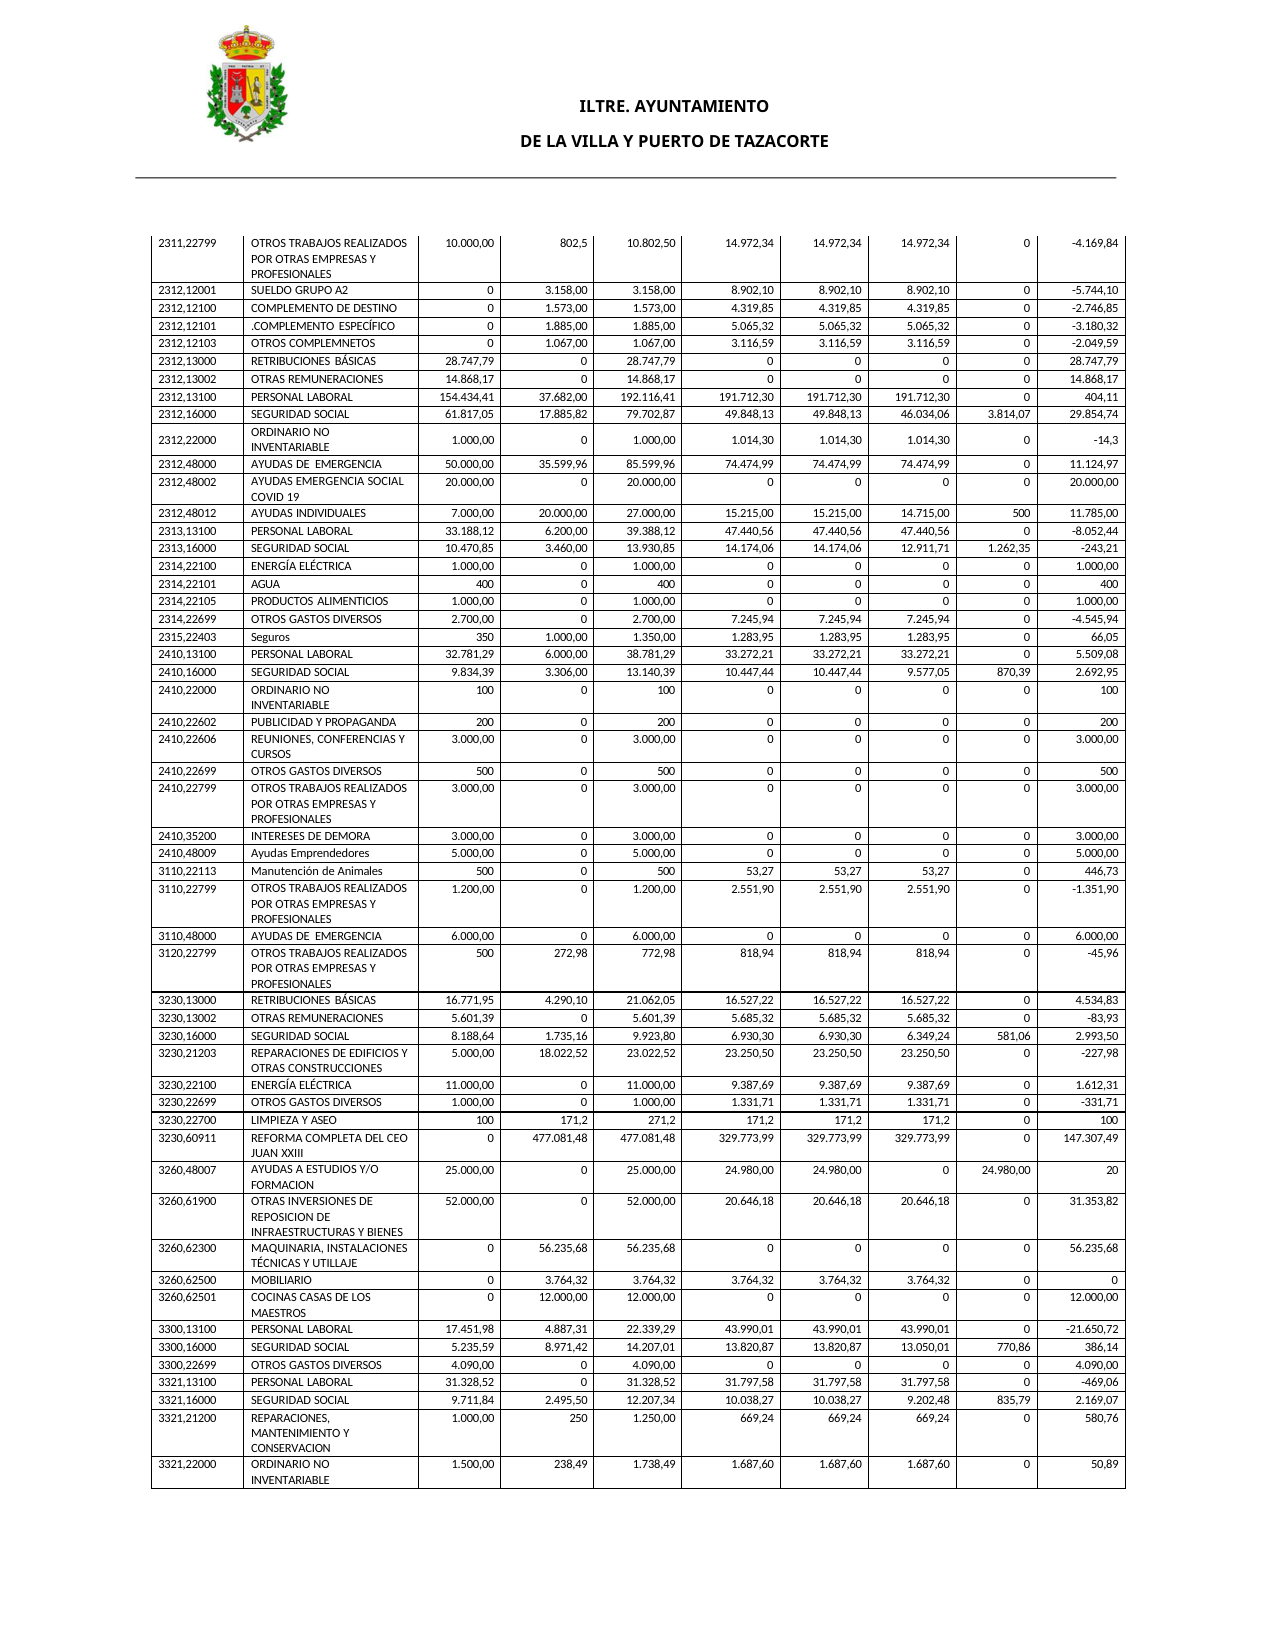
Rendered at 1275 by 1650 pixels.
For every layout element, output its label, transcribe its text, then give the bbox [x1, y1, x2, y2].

table_cell 818,94 [781, 945, 868, 991]
table_cell ENERGÍA ELÉCTRICA [244, 1077, 418, 1094]
table_cell 1.014,30 [869, 424, 956, 455]
table_cell 1.687,60 [682, 1457, 780, 1487]
table_cell 0 [869, 1357, 956, 1373]
table_cell 0 [781, 845, 868, 862]
table_cell 13.820,87 [682, 1339, 780, 1356]
table_cell 2.700,00 [419, 611, 500, 628]
table_cell 49.848,13 [682, 407, 780, 423]
table_cell 1.500,00 [419, 1457, 500, 1487]
table_cell 2410,22699 [152, 763, 243, 780]
table_cell 1.000,00 [419, 424, 500, 455]
table_cell PERSONAL LABORAL [244, 523, 418, 539]
table_cell 6.000,00 [501, 647, 593, 663]
table_cell 2.551,90 [781, 881, 868, 927]
table_cell 20 [1038, 1162, 1125, 1192]
table_cell 0 [957, 1240, 1037, 1271]
table_cell 0 [957, 928, 1037, 944]
table_cell MOBILIARIO [244, 1272, 418, 1289]
table_cell 5.065,32 [781, 318, 868, 335]
table_cell 23.022,52 [594, 1045, 681, 1076]
table_cell 0 [957, 1457, 1037, 1487]
table_cell 28.747,79 [1038, 354, 1125, 370]
table_cell 0 [501, 881, 593, 927]
table_cell 0 [682, 763, 780, 780]
table_cell 8.971,42 [501, 1339, 593, 1356]
table_cell 0 [957, 1272, 1037, 1289]
table_cell 500 [419, 945, 500, 991]
table_cell 0 [869, 682, 956, 713]
table_cell 2314,22699 [152, 611, 243, 628]
table_cell 100 [419, 682, 500, 713]
table_cell 1.283,95 [781, 629, 868, 646]
table_cell 5.685,32 [869, 1010, 956, 1027]
table_cell 20.646,18 [682, 1194, 780, 1239]
table_cell 12.000,00 [594, 1290, 681, 1320]
table_cell 11.785,00 [1038, 505, 1125, 522]
table_cell Manutención de Animales [244, 863, 418, 880]
table_cell 23.250,50 [869, 1045, 956, 1076]
table_cell 0 [781, 1357, 868, 1373]
table_cell 3.000,00 [419, 781, 500, 827]
table_cell 3260,61900 [152, 1194, 243, 1239]
table_cell 100 [419, 1113, 500, 1129]
table_cell 500 [1038, 763, 1125, 780]
table_cell 3260,62300 [152, 1240, 243, 1271]
table_cell 1.283,95 [869, 629, 956, 646]
table_cell 1.885,00 [594, 318, 681, 335]
table_cell 1.738,49 [594, 1457, 681, 1487]
table_cell 3230,13002 [152, 1010, 243, 1027]
table_cell 47.440,56 [781, 523, 868, 539]
table_cell 0 [682, 576, 780, 593]
table_cell 11.124,97 [1038, 456, 1125, 472]
table_cell 350 [419, 629, 500, 646]
table_cell 8.188,64 [419, 1028, 500, 1044]
table_cell 0 [957, 611, 1037, 628]
table_cell 2312,48012 [152, 505, 243, 522]
table_cell PERSONAL LABORAL [244, 1321, 418, 1338]
table_cell 61.817,05 [419, 407, 500, 423]
table_cell 3.000,00 [1038, 781, 1125, 827]
table_cell 53,27 [781, 863, 868, 880]
table_cell 0 [501, 828, 593, 844]
table_cell 3.000,00 [1038, 828, 1125, 844]
table_cell 6.000,00 [419, 928, 500, 944]
table_cell 2315,22403 [152, 629, 243, 646]
table_cell 2.993,50 [1038, 1028, 1125, 1044]
table_cell 2.551,90 [869, 881, 956, 927]
table_cell -3.180,32 [1038, 318, 1125, 335]
table_cell 191.712,30 [781, 389, 868, 406]
table_cell 31.797,58 [869, 1374, 956, 1391]
table_cell 200 [594, 714, 681, 730]
table_cell 3230,22100 [152, 1077, 243, 1094]
table_cell 0 [501, 594, 593, 610]
table_cell 27.000,00 [594, 505, 681, 522]
table_cell 3300,13100 [152, 1321, 243, 1338]
table_cell 0 [1038, 1272, 1125, 1289]
table_cell 3.306,00 [501, 665, 593, 681]
table_cell 28.747,79 [419, 354, 500, 370]
table_cell 0 [682, 731, 780, 762]
table_cell ORDINARIO NO INVENTARIABLE [244, 682, 418, 713]
table_cell 3.764,32 [781, 1272, 868, 1289]
table_cell 0 [501, 682, 593, 713]
table_cell 1.014,30 [682, 424, 780, 455]
table_cell 0 [957, 1045, 1037, 1076]
table_cell 1.612,31 [1038, 1077, 1125, 1094]
table_cell 0 [682, 474, 780, 504]
table_cell 1.735,16 [501, 1028, 593, 1044]
table_cell SEGURIDAD SOCIAL [244, 407, 418, 423]
table_cell 74.474,99 [869, 456, 956, 472]
table_cell 3110,48000 [152, 928, 243, 944]
table_cell 13.930,85 [594, 541, 681, 557]
table_cell 5.235,59 [419, 1339, 500, 1356]
table_cell PUBLICIDAD Y PROPAGANDA [244, 714, 418, 730]
table_cell 0 [869, 731, 956, 762]
table_cell 0 [869, 928, 956, 944]
table_cell 9.387,69 [781, 1077, 868, 1094]
table_cell 5.685,32 [682, 1010, 780, 1027]
table_cell 2312,13002 [152, 371, 243, 388]
table_cell 3300,16000 [152, 1339, 243, 1356]
table_cell 3.000,00 [419, 731, 500, 762]
table_cell 0 [501, 863, 593, 880]
table_cell 500 [419, 863, 500, 880]
table_cell 12.911,71 [869, 541, 956, 557]
table_cell 0 [501, 1010, 593, 1027]
table_cell 2410,22606 [152, 731, 243, 762]
table_cell 24.980,00 [957, 1162, 1037, 1192]
table_cell 25.000,00 [594, 1162, 681, 1192]
table_cell 20.000,00 [1038, 474, 1125, 504]
table_cell SEGURIDAD SOCIAL [244, 665, 418, 681]
table_cell 0 [957, 318, 1037, 335]
table_cell PRODUCTOS ALIMENTICIOS [244, 594, 418, 610]
table_cell 1.350,00 [594, 629, 681, 646]
table_cell 25.000,00 [419, 1162, 500, 1192]
table_cell 0 [781, 1290, 868, 1320]
table_cell MAQUINARIA, INSTALACIONES TÉCNICAS Y UTILLAJE [244, 1240, 418, 1271]
table_cell 1.067,00 [501, 336, 593, 352]
table_cell 3.000,00 [594, 781, 681, 827]
table_cell 400 [1038, 576, 1125, 593]
table_cell 3230,16000 [152, 1028, 243, 1044]
table_cell 0 [957, 474, 1037, 504]
table_cell SEGURIDAD SOCIAL [244, 1339, 418, 1356]
table_cell 6.000,00 [594, 928, 681, 944]
table_cell 404,11 [1038, 389, 1125, 406]
table_cell 171,2 [501, 1113, 593, 1129]
table_cell 23.250,50 [682, 1045, 780, 1076]
table_cell 3.460,00 [501, 541, 593, 557]
table_cell 0 [869, 576, 956, 593]
table_cell 772,98 [594, 945, 681, 991]
table_cell 0 [419, 1290, 500, 1320]
table_cell 0 [957, 1130, 1037, 1161]
table_cell 43.990,01 [869, 1321, 956, 1338]
table_cell 669,24 [682, 1410, 780, 1456]
table_cell 15.215,00 [781, 505, 868, 522]
table_cell 14.868,17 [1038, 371, 1125, 388]
table_cell 1.014,30 [781, 424, 868, 455]
table_cell 1.000,00 [1038, 558, 1125, 575]
table_cell 400 [594, 576, 681, 593]
table_cell 0 [957, 424, 1037, 455]
table_cell 400 [419, 576, 500, 593]
table_cell 5.601,39 [419, 1010, 500, 1027]
table_cell 6.930,30 [781, 1028, 868, 1044]
table_cell 3.000,00 [594, 828, 681, 844]
table_cell -227,98 [1038, 1045, 1125, 1076]
table_cell 272,98 [501, 945, 593, 991]
table_cell 3.116,59 [869, 336, 956, 352]
table_cell 24.980,00 [682, 1162, 780, 1192]
table_cell -243,21 [1038, 541, 1125, 557]
table_cell 8.902,10 [682, 283, 780, 299]
table_cell 5.065,32 [682, 318, 780, 335]
table_cell 0 [781, 576, 868, 593]
table_cell 191.712,30 [682, 389, 780, 406]
table_cell 5.000,00 [1038, 845, 1125, 862]
table_cell 1.000,00 [1038, 594, 1125, 610]
table_cell -1.351,90 [1038, 881, 1125, 927]
table_cell 5.000,00 [419, 1045, 500, 1076]
table_cell REFORMA COMPLETA DEL CEO JUAN XXIII [244, 1130, 418, 1161]
table_cell -2.049,59 [1038, 336, 1125, 352]
table_cell 2312,22000 [152, 424, 243, 455]
table_cell 0 [957, 781, 1037, 827]
table_cell 0 [869, 1240, 956, 1271]
table_cell 0 [957, 1321, 1037, 1338]
table_cell 9.711,84 [419, 1392, 500, 1409]
table_cell 0 [957, 629, 1037, 646]
table_cell 18.022,52 [501, 1045, 593, 1076]
table_cell 0 [682, 928, 780, 944]
table_cell 500 [594, 863, 681, 880]
table_cell INTERESES DE DEMORA [244, 828, 418, 844]
table_cell 580,76 [1038, 1410, 1125, 1456]
table_cell 171,2 [781, 1113, 868, 1129]
table_cell 0 [869, 371, 956, 388]
table_cell 669,24 [781, 1410, 868, 1456]
table_cell 0 [501, 1194, 593, 1239]
table_cell 191.712,30 [869, 389, 956, 406]
table_header 14.972,34 [869, 236, 956, 282]
table_cell 1.000,00 [419, 558, 500, 575]
table_cell OTROS GASTOS DIVERSOS [244, 1357, 418, 1373]
table_cell OTRAS REMUNERACIONES [244, 371, 418, 388]
table_cell 0 [781, 781, 868, 827]
table_cell 0 [419, 1272, 500, 1289]
table_cell 0 [957, 594, 1037, 610]
table_cell 0 [781, 928, 868, 944]
table_cell 6.930,30 [682, 1028, 780, 1044]
table_cell PERSONAL LABORAL [244, 647, 418, 663]
table_cell 0 [957, 354, 1037, 370]
table_header 10.000,00 [419, 236, 500, 282]
table_cell 2314,22105 [152, 594, 243, 610]
table_cell 0 [501, 371, 593, 388]
table_cell 835,79 [957, 1392, 1037, 1409]
table_cell 3.814,07 [957, 407, 1037, 423]
table_cell 1.331,71 [781, 1095, 868, 1111]
table_cell 3260,62501 [152, 1290, 243, 1320]
table_cell 0 [869, 474, 956, 504]
table_cell 2.700,00 [594, 611, 681, 628]
table_cell 4.319,85 [869, 300, 956, 317]
table_cell 0 [957, 945, 1037, 991]
table_cell 329.773,99 [682, 1130, 780, 1161]
table_cell 2312,13000 [152, 354, 243, 370]
table_cell 4.090,00 [1038, 1357, 1125, 1373]
table_cell 3321,22000 [152, 1457, 243, 1487]
table_cell 4.319,85 [682, 300, 780, 317]
table_cell 3.116,59 [781, 336, 868, 352]
table_cell 329.773,99 [781, 1130, 868, 1161]
table_cell SEGURIDAD SOCIAL [244, 1392, 418, 1409]
table_cell 1.573,00 [594, 300, 681, 317]
table_cell 0 [869, 845, 956, 862]
table_cell 33.272,21 [781, 647, 868, 663]
table_cell 0 [957, 576, 1037, 593]
table_cell 33.272,21 [682, 647, 780, 663]
table_cell 818,94 [682, 945, 780, 991]
table_cell 0 [781, 558, 868, 575]
table_cell 43.990,01 [682, 1321, 780, 1338]
table_cell OTROS TRABAJOS REALIZADOS POR OTRAS EMPRESAS Y PROFESIONALES [244, 781, 418, 827]
table_cell 3230,22699 [152, 1095, 243, 1111]
table_cell ENERGÍA ELÉCTRICA [244, 558, 418, 575]
table_cell 74.474,99 [781, 456, 868, 472]
table_cell 0 [682, 1357, 780, 1373]
table_header -4.169,84 [1038, 236, 1125, 282]
table_cell 2410,35200 [152, 828, 243, 844]
table_cell 20.646,18 [869, 1194, 956, 1239]
table_cell 0 [501, 1374, 593, 1391]
table_cell 0 [501, 1357, 593, 1373]
table_cell 0 [419, 300, 500, 317]
table_cell 0 [682, 558, 780, 575]
table_cell RETRIBUCIONES BÁSICAS [244, 354, 418, 370]
table_cell 0 [781, 474, 868, 504]
table_cell PERSONAL LABORAL [244, 1374, 418, 1391]
table_header 14.972,34 [781, 236, 868, 282]
table_cell 0 [781, 1240, 868, 1271]
table_cell 3260,62500 [152, 1272, 243, 1289]
table_cell 28.747,79 [594, 354, 681, 370]
table_cell 0 [957, 1357, 1037, 1373]
table_cell 0 [501, 354, 593, 370]
table_cell 9.202,48 [869, 1392, 956, 1409]
table_cell 17.451,98 [419, 1321, 500, 1338]
table_cell 2410,16000 [152, 665, 243, 681]
table_cell 0 [869, 1290, 956, 1320]
table_cell 0 [682, 1240, 780, 1271]
table_cell 1.687,60 [869, 1457, 956, 1487]
table_cell 0 [419, 283, 500, 299]
table_cell 14.868,17 [419, 371, 500, 388]
table_cell -21.650,72 [1038, 1321, 1125, 1338]
table_cell 31.328,52 [419, 1374, 500, 1391]
table_cell 2312,12001 [152, 283, 243, 299]
table_cell 6.200,00 [501, 523, 593, 539]
table_cell 329.773,99 [869, 1130, 956, 1161]
table_cell 32.781,29 [419, 647, 500, 663]
table_cell 4.090,00 [419, 1357, 500, 1373]
table_cell 0 [869, 781, 956, 827]
table_cell 2313,13100 [152, 523, 243, 539]
table_cell 0 [501, 714, 593, 730]
table_cell 10.447,44 [682, 665, 780, 681]
table_cell 0 [682, 371, 780, 388]
table_cell 200 [419, 714, 500, 730]
table_cell 0 [957, 1113, 1037, 1129]
table_cell 9.834,39 [419, 665, 500, 681]
table_cell 0 [957, 993, 1037, 1009]
table_cell 0 [957, 1010, 1037, 1027]
table_cell 1.885,00 [501, 318, 593, 335]
table_cell 16.527,22 [781, 993, 868, 1009]
table_cell 2312,48000 [152, 456, 243, 472]
table_cell 1.000,00 [594, 424, 681, 455]
table_cell 1.262,35 [957, 541, 1037, 557]
table_cell 49.848,13 [781, 407, 868, 423]
table_cell 22.339,29 [594, 1321, 681, 1338]
table_cell OTROS COMPLEMNETOS [244, 336, 418, 352]
table_cell 12.000,00 [1038, 1290, 1125, 1320]
table_cell 52.000,00 [419, 1194, 500, 1239]
table_cell 14.174,06 [682, 541, 780, 557]
table_cell AYUDAS DE EMERGENCIA [244, 928, 418, 944]
table_cell SEGURIDAD SOCIAL [244, 541, 418, 557]
table_cell 38.781,29 [594, 647, 681, 663]
table_cell 0 [781, 354, 868, 370]
table_cell 0 [501, 1077, 593, 1094]
table_cell 0 [501, 781, 593, 827]
table_cell 0 [957, 300, 1037, 317]
table_cell 9.387,69 [682, 1077, 780, 1094]
table_cell 2312,16000 [152, 407, 243, 423]
table_cell 29.854,74 [1038, 407, 1125, 423]
table_cell 0 [957, 1077, 1037, 1094]
table_cell Ayudas Emprendedores [244, 845, 418, 862]
table_cell 0 [957, 1194, 1037, 1239]
table_cell 10.447,44 [781, 665, 868, 681]
table_cell 9.923,80 [594, 1028, 681, 1044]
table_cell 3.158,00 [594, 283, 681, 299]
table_cell 250 [501, 1410, 593, 1456]
table_header OTROS TRABAJOS REALIZADOS POR OTRAS EMPRESAS Y PROFESIONALES [244, 236, 418, 282]
table_cell OTRAS INVERSIONES DE REPOSICION DE INFRAESTRUCTURAS Y BIENES [244, 1194, 418, 1239]
table_cell 0 [501, 474, 593, 504]
table_cell 50.000,00 [419, 456, 500, 472]
table_cell COCINAS CASAS DE LOS MAESTROS [244, 1290, 418, 1320]
table_cell 3230,21203 [152, 1045, 243, 1076]
table_cell 0 [501, 928, 593, 944]
table_cell 0 [501, 763, 593, 780]
table_cell 17.885,82 [501, 407, 593, 423]
table_cell REPARACIONES, MANTENIMIENTO Y CONSERVACION [244, 1410, 418, 1456]
table_cell 3321,13100 [152, 1374, 243, 1391]
table_cell 477.081,48 [501, 1130, 593, 1161]
table_cell 20.000,00 [501, 505, 593, 522]
table_cell 0 [957, 336, 1037, 352]
table_cell 9.577,05 [869, 665, 956, 681]
table_cell 3.116,59 [682, 336, 780, 352]
table_cell 0 [869, 1162, 956, 1192]
table_cell AYUDAS A ESTUDIOS Y/O FORMACION [244, 1162, 418, 1192]
table_cell 37.682,00 [501, 389, 593, 406]
table_cell 3.000,00 [594, 731, 681, 762]
table_cell 0 [682, 845, 780, 862]
table_cell 1.200,00 [419, 881, 500, 927]
table_cell 446,73 [1038, 863, 1125, 880]
table_cell 5.685,32 [781, 1010, 868, 1027]
table_cell 171,2 [869, 1113, 956, 1129]
table_cell 50,89 [1038, 1457, 1125, 1487]
table_cell 200 [1038, 714, 1125, 730]
table_cell REPARACIONES DE EDIFICIOS Y OTRAS CONSTRUCCIONES [244, 1045, 418, 1076]
table_cell 5.000,00 [594, 845, 681, 862]
table_cell 0 [957, 1095, 1037, 1111]
table_cell 47.440,56 [682, 523, 780, 539]
table_cell 3.764,32 [682, 1272, 780, 1289]
table_cell 1.000,00 [501, 629, 593, 646]
table_cell 23.250,50 [781, 1045, 868, 1076]
table_cell 870,39 [957, 665, 1037, 681]
table_cell ORDINARIO NO INVENTARIABLE [244, 1457, 418, 1487]
table_cell 0 [682, 781, 780, 827]
table_cell 3.764,32 [869, 1272, 956, 1289]
table_cell -45,96 [1038, 945, 1125, 991]
table_cell 1.000,00 [419, 594, 500, 610]
table_cell 0 [682, 1290, 780, 1320]
table_cell 0 [957, 456, 1037, 472]
table_cell 7.245,94 [781, 611, 868, 628]
table_cell 3230,60911 [152, 1130, 243, 1161]
table_cell 0 [957, 558, 1037, 575]
table_cell 0 [869, 558, 956, 575]
table_cell 5.509,08 [1038, 647, 1125, 663]
table_cell 0 [957, 1410, 1037, 1456]
table_cell 35.599,96 [501, 456, 593, 472]
table_cell 39.388,12 [594, 523, 681, 539]
table_header 0 [957, 236, 1037, 282]
table_cell 0 [781, 594, 868, 610]
table_cell 0 [957, 731, 1037, 762]
table_cell 818,94 [869, 945, 956, 991]
table_cell 3.764,32 [594, 1272, 681, 1289]
table_cell 0 [957, 763, 1037, 780]
table_cell 1.000,00 [594, 1095, 681, 1111]
table_cell 0 [501, 424, 593, 455]
table_cell 0 [869, 354, 956, 370]
table_cell 0 [957, 647, 1037, 663]
table_cell OTROS GASTOS DIVERSOS [244, 1095, 418, 1111]
table_cell 0 [501, 845, 593, 862]
table_cell 3.158,00 [501, 283, 593, 299]
table_cell 15.215,00 [682, 505, 780, 522]
table_cell OTROS TRABAJOS REALIZADOS POR OTRAS EMPRESAS Y PROFESIONALES [244, 881, 418, 927]
table_cell 0 [957, 828, 1037, 844]
table_cell 56.235,68 [501, 1240, 593, 1271]
table_cell RETRIBUCIONES BÁSICAS [244, 993, 418, 1009]
table_cell 31.328,52 [594, 1374, 681, 1391]
table_cell 0 [957, 1374, 1037, 1391]
table_cell 1.331,71 [869, 1095, 956, 1111]
table_cell 2314,22101 [152, 576, 243, 593]
table_cell 154.434,41 [419, 389, 500, 406]
table_cell 1.000,00 [594, 594, 681, 610]
table_cell 4.887,31 [501, 1321, 593, 1338]
table_cell 192.116,41 [594, 389, 681, 406]
table_cell 0 [957, 523, 1037, 539]
table_cell 85.599,96 [594, 456, 681, 472]
table_cell 0 [957, 863, 1037, 880]
table_cell 0 [419, 318, 500, 335]
table_cell 3120,22799 [152, 945, 243, 991]
table_cell 79.702,87 [594, 407, 681, 423]
table_cell 0 [419, 336, 500, 352]
table_cell 4.290,10 [501, 993, 593, 1009]
table_cell 1.331,71 [682, 1095, 780, 1111]
table_cell 4.090,00 [594, 1357, 681, 1373]
table_cell 2313,16000 [152, 541, 243, 557]
table_cell 0 [869, 594, 956, 610]
table_cell 0 [419, 1240, 500, 1271]
table_cell 66,05 [1038, 629, 1125, 646]
table_cell OTROS GASTOS DIVERSOS [244, 611, 418, 628]
table_cell 21.062,05 [594, 993, 681, 1009]
table_cell 14.174,06 [781, 541, 868, 557]
table_cell -2.746,85 [1038, 300, 1125, 317]
table_cell 10.470,85 [419, 541, 500, 557]
table_cell 2410,48009 [152, 845, 243, 862]
table_cell 11.000,00 [594, 1077, 681, 1094]
table_cell 56.235,68 [1038, 1240, 1125, 1271]
table_cell 500 [594, 763, 681, 780]
table_cell 0 [869, 763, 956, 780]
table_cell REUNIONES, CONFERENCIAS Y CURSOS [244, 731, 418, 762]
table_header 802,5 [501, 236, 593, 282]
table_cell -4.545,94 [1038, 611, 1125, 628]
table_cell 5.000,00 [419, 845, 500, 862]
table_cell 47.440,56 [869, 523, 956, 539]
table_cell 33.188,12 [419, 523, 500, 539]
table_cell 7.245,94 [869, 611, 956, 628]
table_cell -331,71 [1038, 1095, 1125, 1111]
table_cell ORDINARIO NO INVENTARIABLE [244, 424, 418, 455]
table_cell 0 [682, 354, 780, 370]
table_cell 3.764,32 [501, 1272, 593, 1289]
table_cell 8.902,10 [781, 283, 868, 299]
table_cell 5.065,32 [869, 318, 956, 335]
table_cell 7.245,94 [682, 611, 780, 628]
table_cell 7.000,00 [419, 505, 500, 522]
table_cell 0 [501, 731, 593, 762]
table_cell 3321,16000 [152, 1392, 243, 1409]
table_cell 2312,12100 [152, 300, 243, 317]
table_cell -5.744,10 [1038, 283, 1125, 299]
table_cell 669,24 [869, 1410, 956, 1456]
table_cell 2.495,50 [501, 1392, 593, 1409]
table_cell 10.038,27 [682, 1392, 780, 1409]
table_cell 0 [501, 558, 593, 575]
table_cell 100 [1038, 682, 1125, 713]
table_cell 4.534,83 [1038, 993, 1125, 1009]
table_cell 1.000,00 [419, 1095, 500, 1111]
table_cell 20.000,00 [594, 474, 681, 504]
table_cell 2312,12101 [152, 318, 243, 335]
table_cell 0 [781, 682, 868, 713]
table_cell OTROS TRABAJOS REALIZADOS POR OTRAS EMPRESAS Y PROFESIONALES [244, 945, 418, 991]
table_cell 3300,22699 [152, 1357, 243, 1373]
table_cell 1.000,00 [594, 558, 681, 575]
table_cell 13.140,39 [594, 665, 681, 681]
table_cell 1.200,00 [594, 881, 681, 927]
table_cell OTRAS REMUNERACIONES [244, 1010, 418, 1027]
table_cell 1.573,00 [501, 300, 593, 317]
table_cell 386,14 [1038, 1339, 1125, 1356]
table_cell 6.000,00 [1038, 928, 1125, 944]
table_cell 0 [957, 371, 1037, 388]
table_cell 53,27 [682, 863, 780, 880]
table_cell 9.387,69 [869, 1077, 956, 1094]
table_cell 33.272,21 [869, 647, 956, 663]
table_cell 20.000,00 [419, 474, 500, 504]
table_cell -83,93 [1038, 1010, 1125, 1027]
table_cell SUELDO GRUPO A2 [244, 283, 418, 299]
table_cell AYUDAS EMERGENCIA SOCIAL COVID 19 [244, 474, 418, 504]
table_cell 10.038,27 [781, 1392, 868, 1409]
table_cell 3110,22113 [152, 863, 243, 880]
table_cell 16.527,22 [869, 993, 956, 1009]
table_cell 1.283,95 [682, 629, 780, 646]
table_cell 16.771,95 [419, 993, 500, 1009]
table_cell 500 [957, 505, 1037, 522]
table_cell 770,86 [957, 1339, 1037, 1356]
table_cell 3260,48007 [152, 1162, 243, 1192]
table_cell SEGURIDAD SOCIAL [244, 1028, 418, 1044]
table_cell 4.319,85 [781, 300, 868, 317]
table_cell 500 [419, 763, 500, 780]
table_cell 147.307,49 [1038, 1130, 1125, 1161]
table_cell LIMPIEZA Y ASEO [244, 1113, 418, 1129]
table_cell 1.687,60 [781, 1457, 868, 1487]
table_cell 0 [957, 682, 1037, 713]
table_cell 0 [501, 1095, 593, 1111]
table_header 14.972,34 [682, 236, 780, 282]
table_cell 12.207,34 [594, 1392, 681, 1409]
table_cell 0 [957, 283, 1037, 299]
table_cell 0 [781, 763, 868, 780]
table_header 10.802,50 [594, 236, 681, 282]
table_cell 3.000,00 [1038, 731, 1125, 762]
table_cell 581,06 [957, 1028, 1037, 1044]
table_cell 2.169,07 [1038, 1392, 1125, 1409]
table_cell 100 [1038, 1113, 1125, 1129]
table_cell 12.000,00 [501, 1290, 593, 1320]
table_cell 13.050,01 [869, 1339, 956, 1356]
table_cell 238,49 [501, 1457, 593, 1487]
table_cell 0 [682, 714, 780, 730]
table_cell 1.000,00 [419, 1410, 500, 1456]
table_cell 3321,21200 [152, 1410, 243, 1456]
table_cell 3.000,00 [419, 828, 500, 844]
table_cell 3110,22799 [152, 881, 243, 927]
table_cell 0 [869, 828, 956, 844]
table_cell -8.052,44 [1038, 523, 1125, 539]
table_cell 0 [869, 714, 956, 730]
table_cell 0 [781, 714, 868, 730]
table_cell 0 [682, 594, 780, 610]
table_cell 0 [501, 611, 593, 628]
table_cell 8.902,10 [869, 283, 956, 299]
table_cell 13.820,87 [781, 1339, 868, 1356]
table_cell 2.692,95 [1038, 665, 1125, 681]
table_cell 100 [594, 682, 681, 713]
table_cell .COMPLEMENTO ESPECÍFICO [244, 318, 418, 335]
table_cell 0 [957, 714, 1037, 730]
table_cell 0 [682, 828, 780, 844]
table_cell 0 [781, 731, 868, 762]
table_cell 52.000,00 [594, 1194, 681, 1239]
table_cell 31.353,82 [1038, 1194, 1125, 1239]
table_cell 0 [957, 1290, 1037, 1320]
table_cell 2410,13100 [152, 647, 243, 663]
table_cell 0 [501, 1162, 593, 1192]
table_cell PERSONAL LABORAL [244, 389, 418, 406]
table_cell 11.000,00 [419, 1077, 500, 1094]
table_cell AGUA [244, 576, 418, 593]
table_cell 56.235,68 [594, 1240, 681, 1271]
table_cell 0 [682, 682, 780, 713]
table_cell 0 [957, 389, 1037, 406]
table_cell 271,2 [594, 1113, 681, 1129]
table_cell 2.551,90 [682, 881, 780, 927]
table_cell 14.207,01 [594, 1339, 681, 1356]
table_cell AYUDAS INDIVIDUALES [244, 505, 418, 522]
table_cell 31.797,58 [682, 1374, 780, 1391]
table_cell 171,2 [682, 1113, 780, 1129]
table_cell AYUDAS DE EMERGENCIA [244, 456, 418, 472]
table_cell 0 [781, 828, 868, 844]
table_cell -14,3 [1038, 424, 1125, 455]
table_cell 2410,22602 [152, 714, 243, 730]
table_cell 31.797,58 [781, 1374, 868, 1391]
table_cell 6.349,24 [869, 1028, 956, 1044]
table_cell 2410,22799 [152, 781, 243, 827]
table_cell 0 [781, 371, 868, 388]
table_cell 14.868,17 [594, 371, 681, 388]
table_header 2311,22799 [152, 236, 243, 282]
table_cell 46.034,06 [869, 407, 956, 423]
table_cell 5.601,39 [594, 1010, 681, 1027]
table_cell 477.081,48 [594, 1130, 681, 1161]
table_cell 24.980,00 [781, 1162, 868, 1192]
table_cell 43.990,01 [781, 1321, 868, 1338]
table_cell COMPLEMENTO DE DESTINO [244, 300, 418, 317]
table_cell 1.067,00 [594, 336, 681, 352]
table_cell OTROS GASTOS DIVERSOS [244, 763, 418, 780]
table_cell 3230,22700 [152, 1113, 243, 1129]
table_cell 20.646,18 [781, 1194, 868, 1239]
table_cell 2410,22000 [152, 682, 243, 713]
table_cell 74.474,99 [682, 456, 780, 472]
table_cell 2314,22100 [152, 558, 243, 575]
table_cell 0 [957, 881, 1037, 927]
table_cell 16.527,22 [682, 993, 780, 1009]
table_cell 2312,12103 [152, 336, 243, 352]
table_cell 1.250,00 [594, 1410, 681, 1456]
table_cell 2312,13100 [152, 389, 243, 406]
table_cell 2312,48002 [152, 474, 243, 504]
table_cell 14.715,00 [869, 505, 956, 522]
table_cell 0 [419, 1130, 500, 1161]
table_cell Seguros [244, 629, 418, 646]
table_cell 0 [501, 576, 593, 593]
table_cell -469,06 [1038, 1374, 1125, 1391]
table_cell 53,27 [869, 863, 956, 880]
table_cell 3230,13000 [152, 993, 243, 1009]
table_cell 0 [957, 845, 1037, 862]
